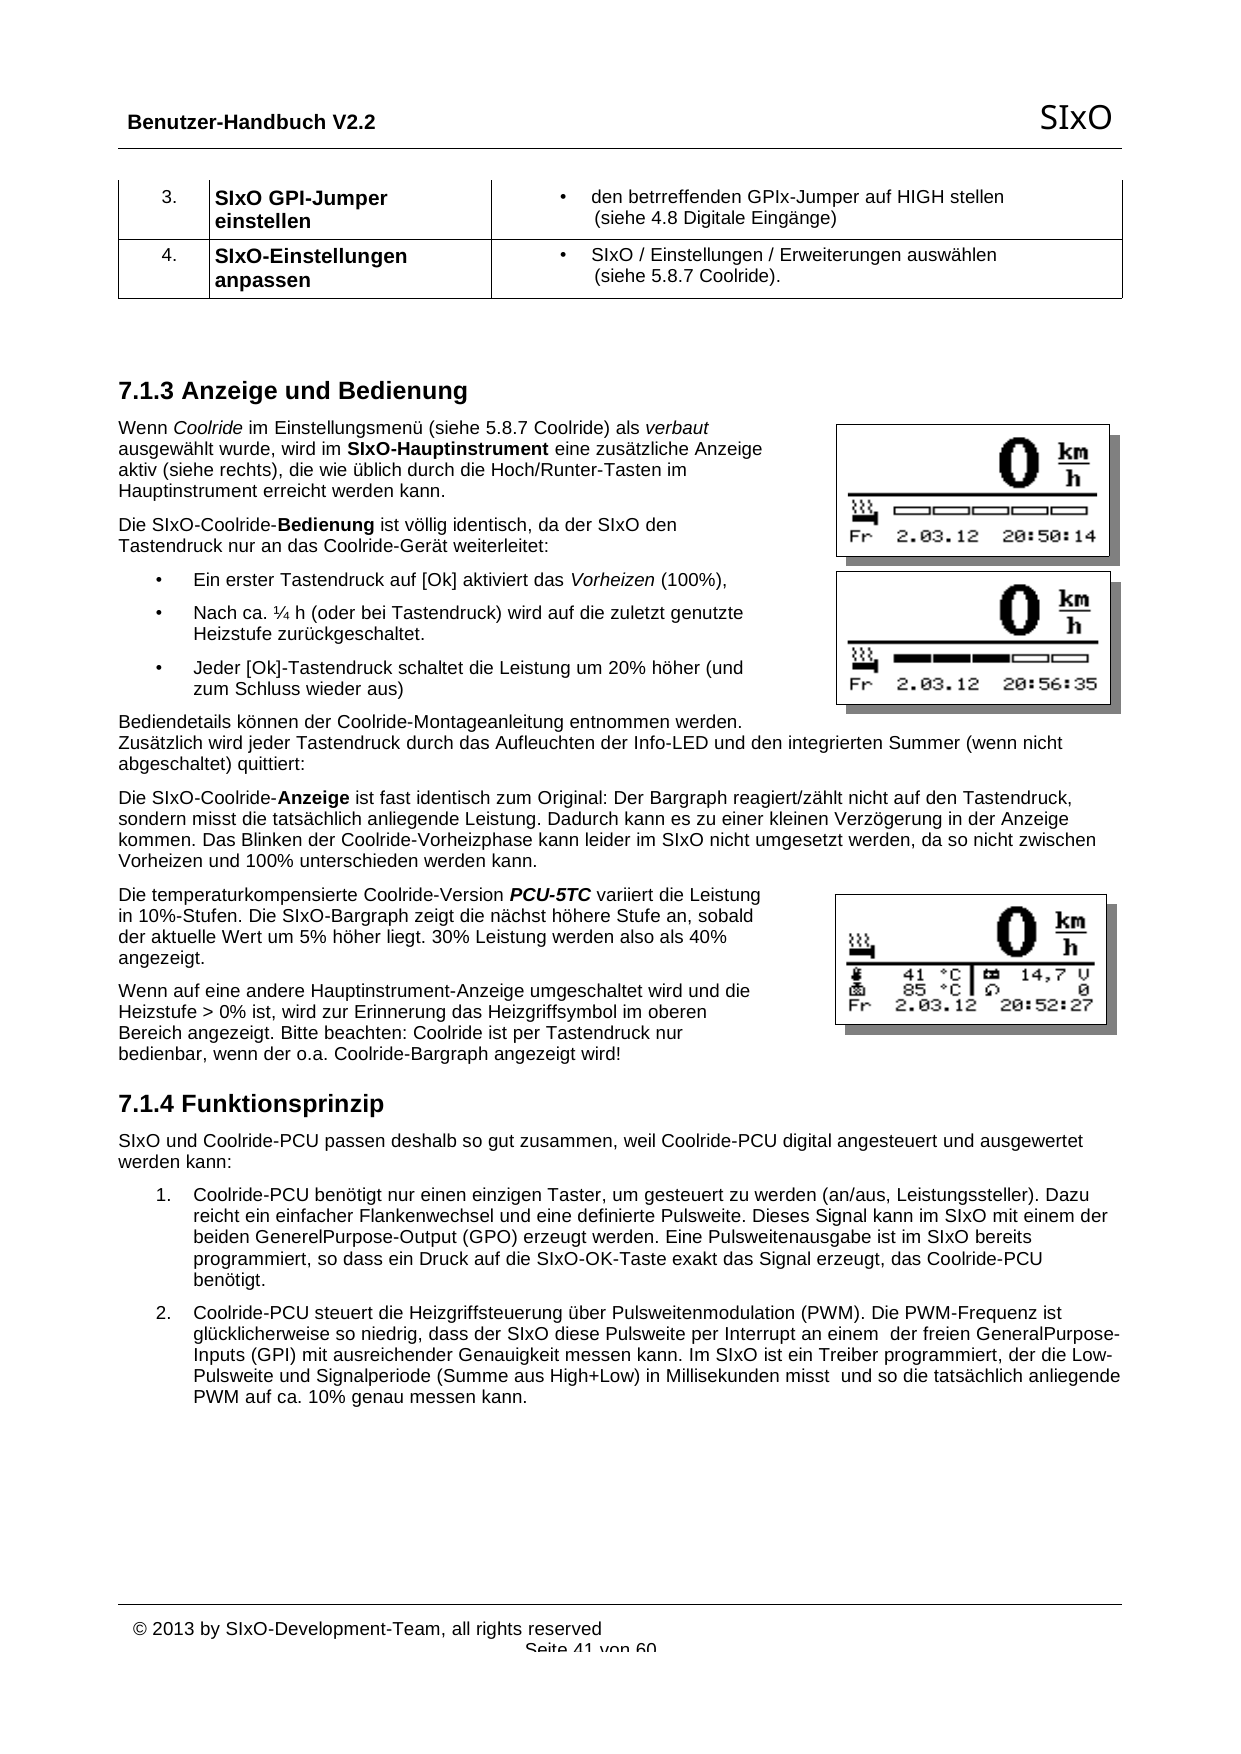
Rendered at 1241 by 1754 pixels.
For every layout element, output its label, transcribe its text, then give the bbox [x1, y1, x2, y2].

list Ein erster Tastendruck auf [Ok] aktiviert das Vorheizen (100%), [156, 569, 1122, 590]
picture [846, 905, 1095, 1013]
table_cell SIxO GPI-Jumper einstellen [210, 180, 491, 239]
list Nach ca. ¼ h (oder bei Tastendruck) wird auf die zuletzt genutzte Heizstufe zurückgeschaltet. [156, 602, 836, 644]
table_cell [119, 180, 209, 239]
table_cell [119, 240, 209, 298]
picture [847, 436, 1098, 544]
list Coolride-PCU steuert die Heizgriffsteuerung über Pulsweitenmodulation (PWM). Die PWM-Frequenz ist glücklicherweise so niedrig, dass der SIxO diese Pulsweite per Interrupt an einem der freien GeneralPurpose-Inputs (GPI) mit ausreichender Genauigkeit messen kann. Im SIxO ist ein Treiber programmiert, der die Low-Pulsweite und Signalperiode (Summe aus High+Low) in Millisekunden misst und so die tatsächlich anliegende PWM auf ca. 10% genau messen kann. [156, 1303, 1122, 1408]
picture [847, 583, 1099, 692]
table_cell den betrreffenden GPIx-Jumper auf HIGH stellen (siehe 4.8 Digitale Eingänge) [492, 180, 1122, 239]
text SIxO und Coolride-PCU passen deshalb so gut zusammen, weil Coolride-PCU digital angesteuert und ausgewertet werden kann: [118, 1130, 1122, 1172]
table_cell SIxO / Einstellungen / Erweiterungen auswählen (siehe 5.8.7 Coolride). [492, 240, 1122, 298]
subtitle Funktionsprinzip [118, 1090, 1122, 1118]
text Wenn auf eine andere Hauptinstrument-Anzeige umgeschaltet wird und die Heizstufe > 0% ist, wird zur Erinnerung das Heizgriffsymbol im oberen Bereich angezeigt. Bitte beachten: Coolride ist per Tastendruck nur bedienbar, wenn der o.a. Coolride-Bargraph angezeigt wird! [118, 981, 1122, 1065]
list Coolride-PCU benötigt nur einen einzigen Taster, um gesteuert zu werden (an/aus, Leistungssteller). Dazu reicht ein einfacher Flankenwechsel und eine definierte Pulsweite. Dieses Signal kann im SIxO mit einem der beiden GenerelPurpose-Output (GPO) erzeugt werden. Eine Pulsweitenausgabe ist im SIxO bereits programmiert, so dass ein Druck auf die SIxO-OK-Taste exakt das Signal erzeugt, das Coolride-PCU benötigt. [156, 1185, 1122, 1290]
list Jeder [Ok]-Tastendruck schaltet die Leistung um 20% höher (und zum Schluss wieder aus) [156, 657, 836, 699]
text Wenn Coolride im Einstellungsmenü (siehe 5.8.7 Coolride) als verbaut ausgewählt wurde, wird im SIxO-Hauptinstrument eine zusätzliche Anzeige aktiv (siehe rechts), die wie üblich durch die Hoch/Runter-Tasten im Hauptinstrument erreicht werden kann. [118, 418, 1122, 502]
table_cell SIxO-Einstellungen anpassen [210, 240, 491, 298]
subtitle Anzeige und Bedienung [118, 377, 1122, 405]
text Die SIxO-Coolride-Bedienung ist völlig identisch, da der SIxO den Tastendruck nur an das Coolride-Gerät weiterleitet: [118, 514, 836, 556]
text Die temperaturkompensierte Coolride-Version PCU-5TC variiert die Leistung in 10%-Stufen. Die SIxO-Bargraph zeigt die nächst höhere Stufe an, sobald der aktuelle Wert um 5% höher liegt. 30% Leistung werden also als 40% angezeigt. [118, 884, 1122, 968]
text Die SIxO-Coolride-Anzeige ist fast identisch zum Original: Der Bargraph reagiert/zählt nicht auf den Tastendruck, sondern misst die tatsächlich anliegende Leistung. Dadurch kann es zu einer kleinen Verzögerung in der Anzeige kommen. Das Blinken der Coolride-Vorheizphase kann leider im SIxO nicht umgesetzt werden, da so nicht zwischen Vorheizen und 100% unterschieden werden kann. [118, 787, 1122, 871]
text Bediendetails können der Coolride-Montageanleitung entnommen werden. Zusätzlich wird jeder Tastendruck durch das Aufleuchten der Info-LED und den integrierten Summer (wenn nicht abgeschaltet) quittiert: [118, 712, 1122, 775]
